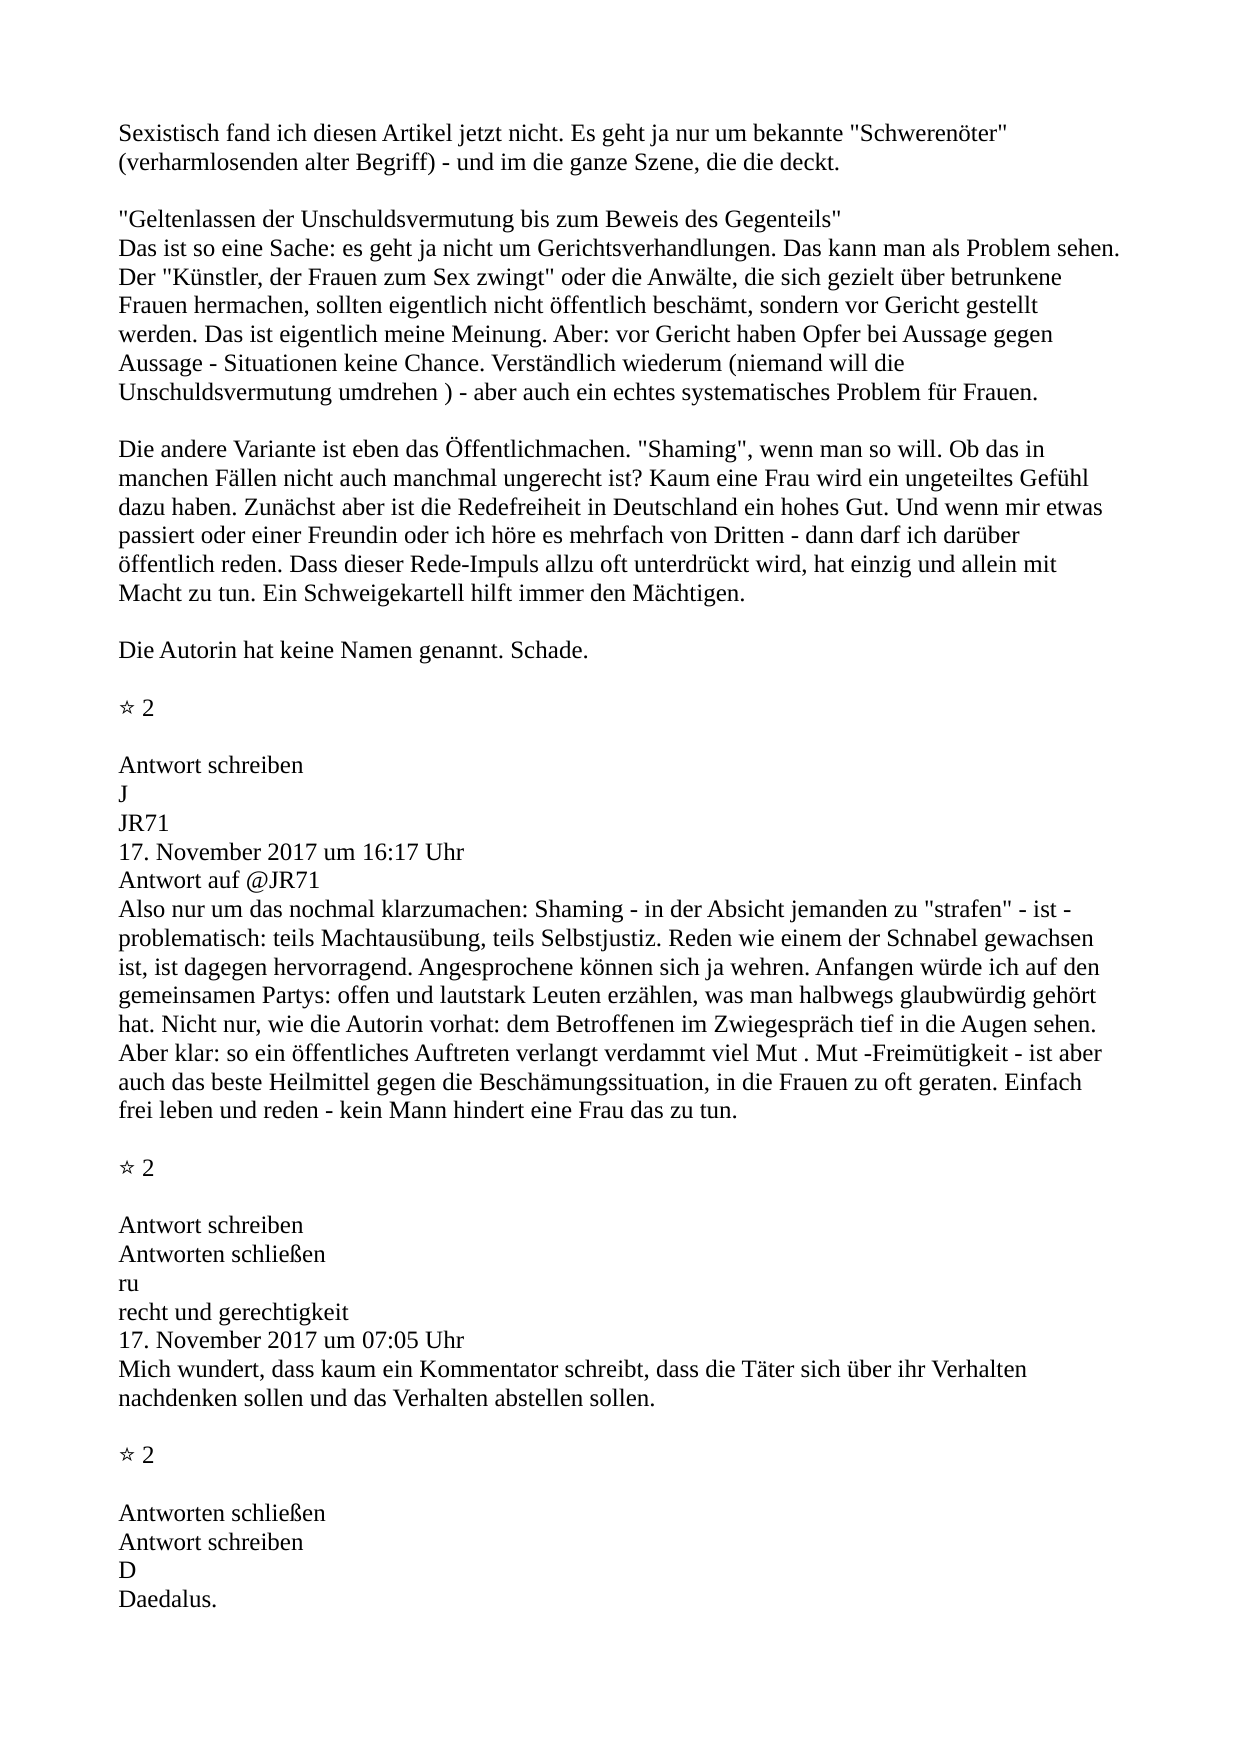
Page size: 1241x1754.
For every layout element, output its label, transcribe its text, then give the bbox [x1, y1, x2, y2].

text Antwort schreiben [118, 1527, 1122, 1556]
text Antwort schreiben [118, 1211, 1122, 1239]
text Antworten schließen [118, 1239, 1122, 1268]
text Also nur um das nochmal klarzumachen: Shaming - in der Absicht jemanden zu "strafen" - ist - problematisch: teils Machtausübung, teils Selbstjustiz. Reden wie einem der Schnabel gewachsen ist, ist dagegen hervorragend. Angesprochene können sich ja wehren. Anfangen würde ich auf den gemeinsamen Partys: offen und lautstark Leuten erzählen, was man halbwegs glaubwürdig gehört hat. Nicht nur, wie die Autorin vorhat: dem Betroffenen im Zwiegespräch tief in die Augen sehen. Aber klar: so ein öffentliches Auftreten verlangt verdammt viel Mut . Mut -Freimütigkeit - ist aber auch das beste Heilmittel gegen die Beschämungssituation, in die Frauen zu oft geraten. Einfach frei leben und reden - kein Mann hindert eine Frau das zu tun. [118, 894, 1122, 1124]
text ⭐️ 2 [118, 1441, 1122, 1469]
text recht und gerechtigkeit [118, 1297, 1122, 1326]
text 17. November 2017 um 16:17 Uhr [118, 837, 1122, 866]
text JR71 [118, 808, 1122, 837]
text Antworten schließen [118, 1498, 1122, 1527]
text 17. November 2017 um 07:05 Uhr [118, 1326, 1122, 1354]
text ⭐️ 2 [118, 1153, 1122, 1182]
text ru [118, 1268, 1122, 1297]
text Die Autorin hat keine Namen genannt. Schade. [118, 636, 1122, 664]
text J [118, 779, 1122, 808]
text Daedalus. [118, 1584, 1122, 1613]
text Sexistisch fand ich diesen Artikel jetzt nicht. Es geht ja nur um bekannte "Schwerenöter" (verharmlosenden alter Begriff) - und im die ganze Szene, die die deckt. [118, 118, 1122, 176]
text D [118, 1556, 1122, 1584]
text Antwort schreiben [118, 751, 1122, 779]
text "Geltenlassen der Unschuldsvermutung bis zum Beweis des Gegenteils" [118, 204, 1122, 233]
text Mich wundert, dass kaum ein Kommentator schreibt, dass die Täter sich über ihr Verhalten nachdenken sollen und das Verhalten abstellen sollen. [118, 1354, 1122, 1412]
text ⭐️ 2 [118, 693, 1122, 722]
text Die andere Variante ist eben das Öffentlichmachen. "Shaming", wenn man so will. Ob das in manchen Fällen nicht auch manchmal ungerecht ist? Kaum eine Frau wird ein ungeteiltes Gefühl dazu haben. Zunächst aber ist die Redefreiheit in Deutschland ein hohes Gut. Und wenn mir etwas passiert oder einer Freundin oder ich höre es mehrfach von Dritten - dann darf ich darüber öffentlich reden. Dass dieser Rede-Impuls allzu oft unterdrückt wird, hat einzig und allein mit Macht zu tun. Ein Schweigekartell hilft immer den Mächtigen. [118, 434, 1122, 607]
text Antwort auf @JR71 [118, 866, 1122, 894]
text Das ist so eine Sache: es geht ja nicht um Gerichtsverhandlungen. Das kann man als Problem sehen. Der "Künstler, der Frauen zum Sex zwingt" oder die Anwälte, die sich gezielt über betrunkene Frauen hermachen, sollten eigentlich nicht öffentlich beschämt, sondern vor Gericht gestellt werden. Das ist eigentlich meine Meinung. Aber: vor Gericht haben Opfer bei Aussage gegen Aussage - Situationen keine Chance. Verständlich wiederum (niemand will die Unschuldsvermutung umdrehen ) - aber auch ein echtes systematisches Problem für Frauen. [118, 233, 1122, 406]
